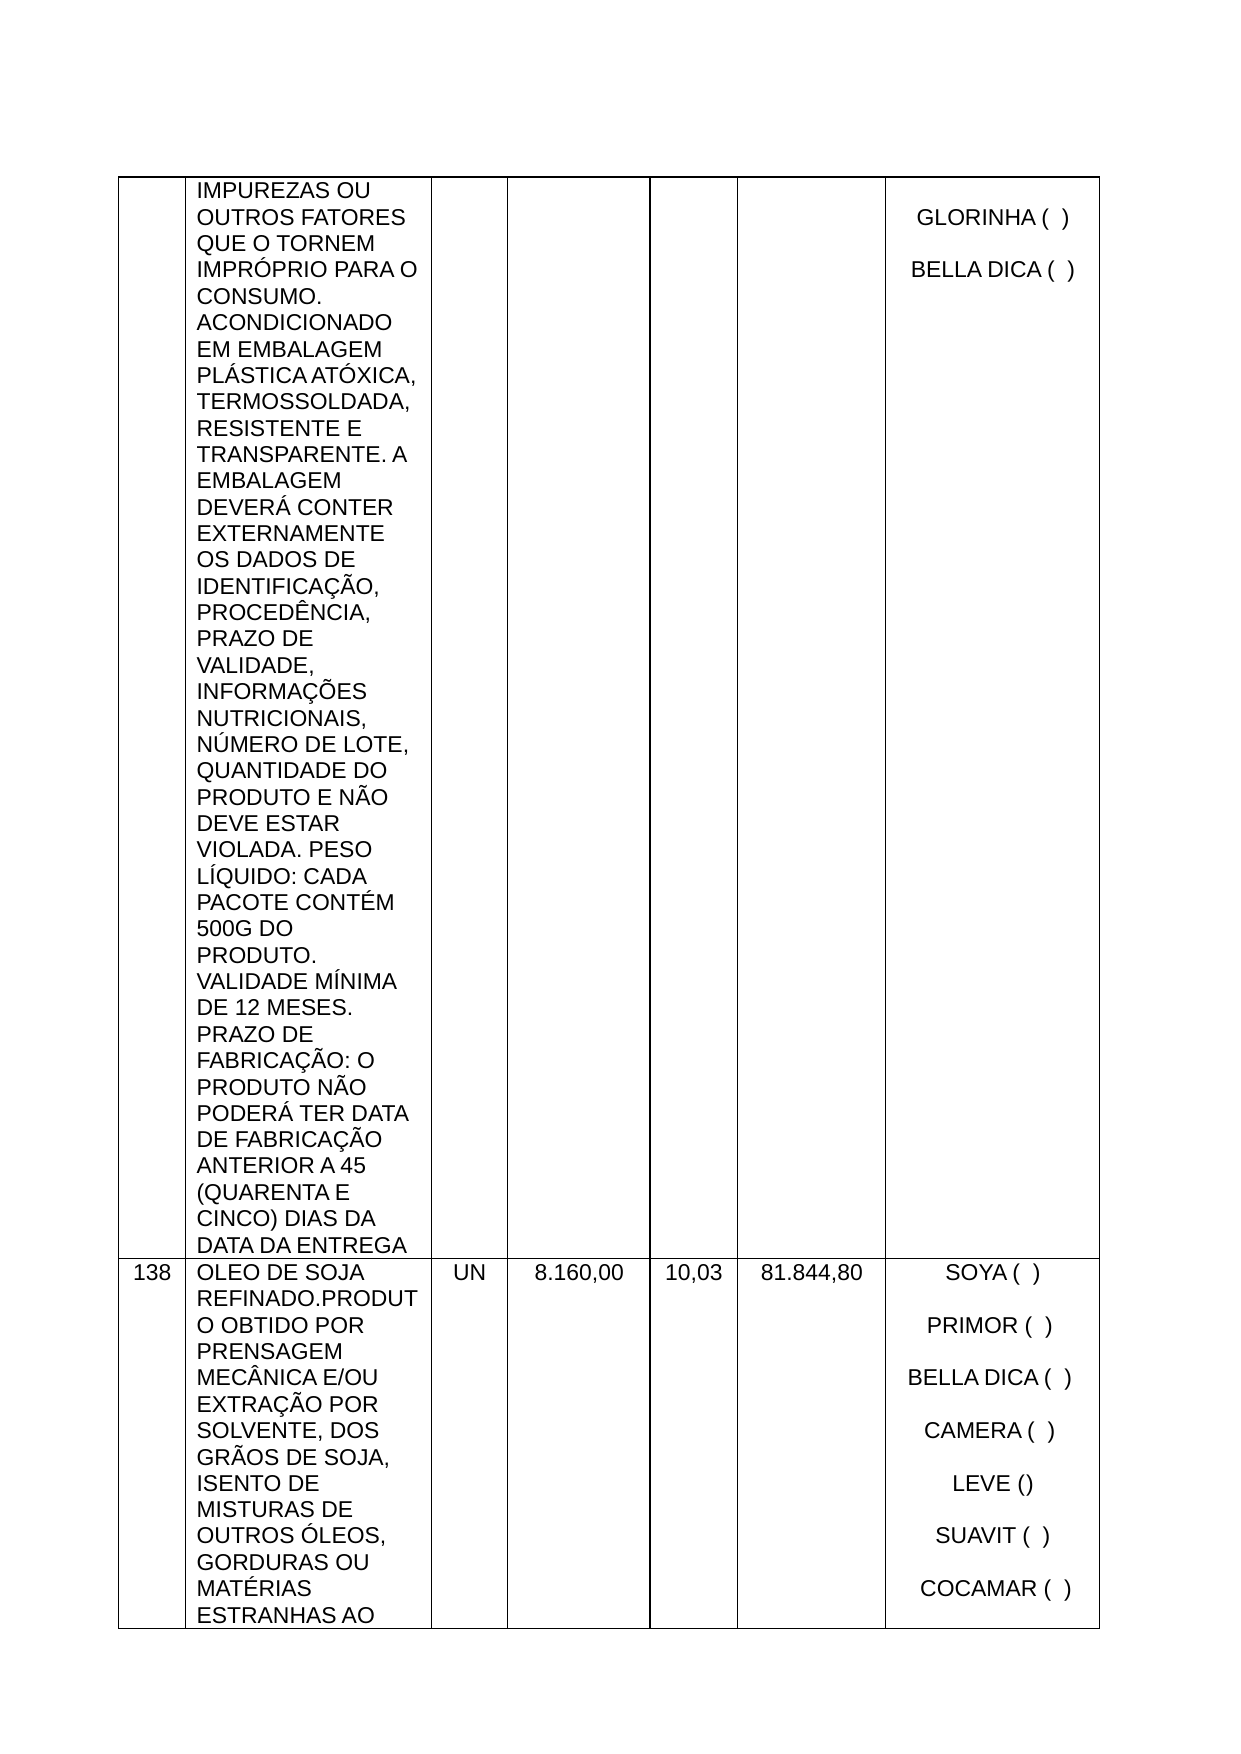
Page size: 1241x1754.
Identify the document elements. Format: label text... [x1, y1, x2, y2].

table_cell 138 [119, 1259, 185, 1628]
table_cell impurezas ou outros fatores que o tornem impróprio para o consumo. Acondicionado em embalagem plástica atóxica, termossoldada, resistente e transparente. A embalagem deverá conter externamente os dados de identificação, procedência, prazo de validade, informações nutricionais, número de lote, quantidade do produto e não deve estar violada. Peso líquido: cada pacote contém 500g do produto. Validade mínima de 12 meses. Prazo de fabricação: O produto não poderá ter data de fabricação anterior a 45 (quarenta e cinco) dias da data da entrega [186, 178, 431, 1258]
table_cell [432, 178, 507, 1258]
table_cell 81.844,80 [738, 1259, 885, 1628]
table_cell Un [432, 1259, 507, 1628]
table_cell [508, 178, 649, 1258]
table_cell 10,03 [651, 1259, 737, 1628]
table_cell [738, 178, 885, 1258]
table_cell SOYA ( ) PRIMOR ( ) BELLA DICA ( ) CAMERA ( ) LEVE ( ) SUAVIT ( ) COCAMAR ( ) [886, 1259, 1099, 1628]
table_cell [651, 178, 737, 1258]
table_cell OLEO DE SOJA REFINADO.Produto obtido por prensagem mecânica e/ou extração por solvente, dos grãos de soja, isento de misturas de outros óleos, gorduras ou matérias estranhas ao [186, 1259, 431, 1628]
table_cell 8.160,00 [508, 1259, 649, 1628]
table_cell [119, 178, 185, 1258]
table_cell GLORINHA ( ) BELLA DICA ( ) [886, 178, 1099, 1258]
